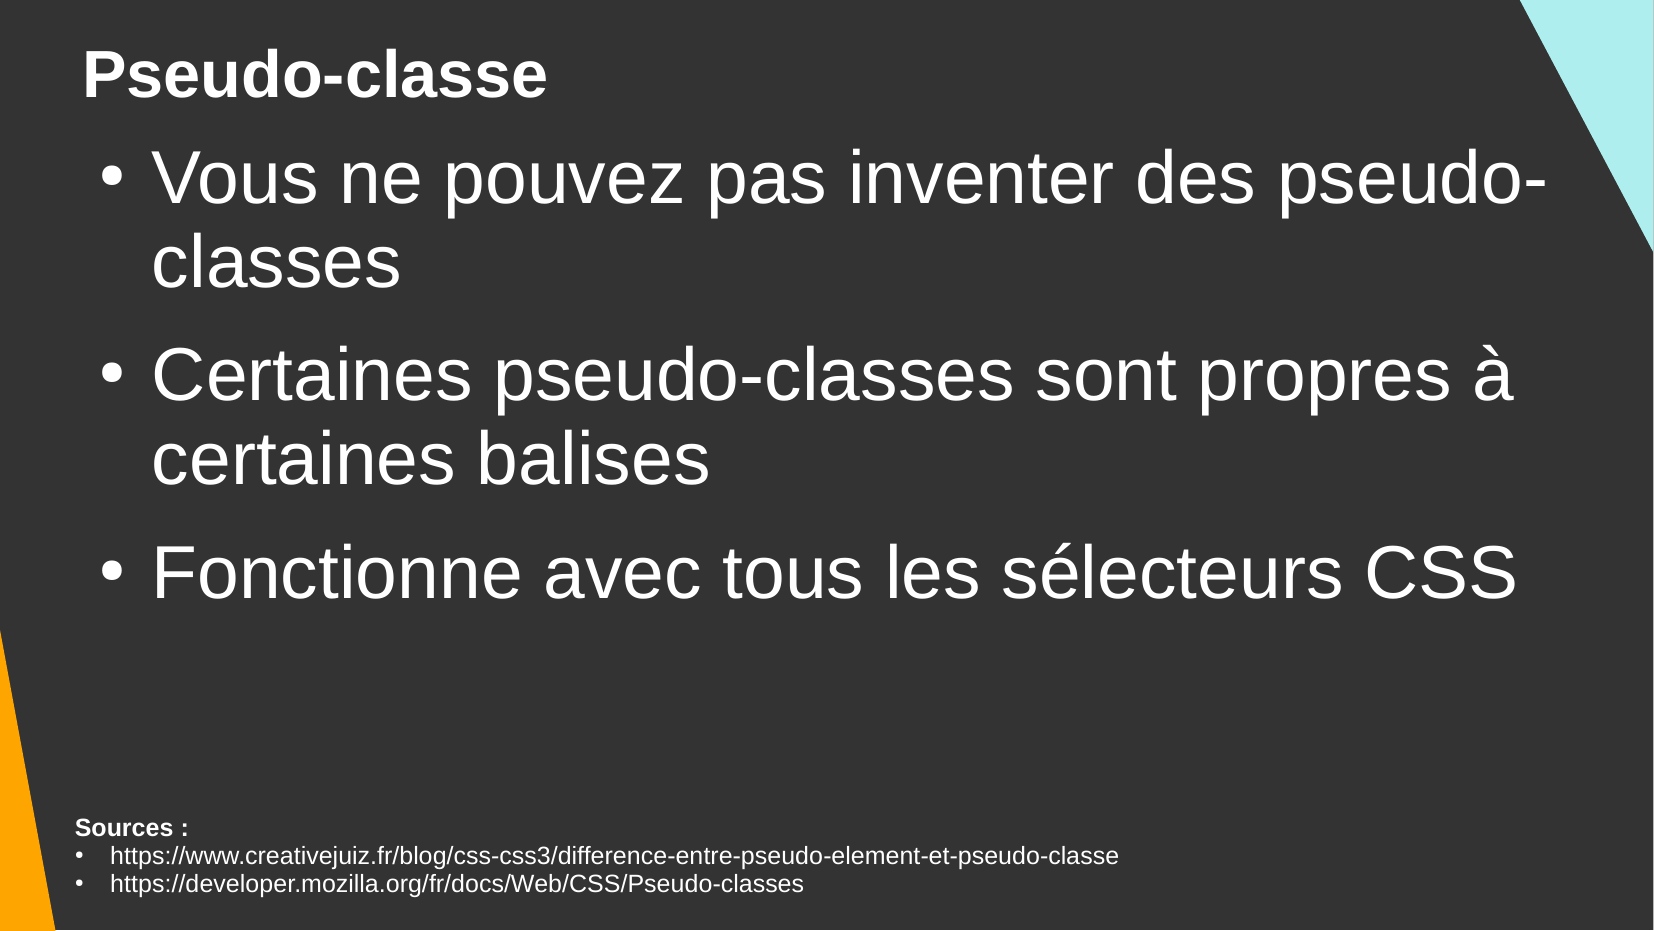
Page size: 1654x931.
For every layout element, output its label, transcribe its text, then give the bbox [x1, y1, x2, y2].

text_box Sources : https://www.creativejuiz.fr/blog/css-css3/difference-entre-pseudo-element-et-pseudo-classe https://developer.mozilla.org/fr/docs/Web/CSS/Pseudo-classes [60, 806, 1546, 931]
title Pseudo-classe [82, 37, 1571, 114]
list Vous ne pouvez pas inventer des pseudo-classes Certaines pseudo-classes sont propres à certaines balises Fonctionne avec tous les sélecteurs CSS [80, 135, 1605, 629]
text_box [1519, 0, 1654, 254]
text_box [0, 629, 56, 931]
